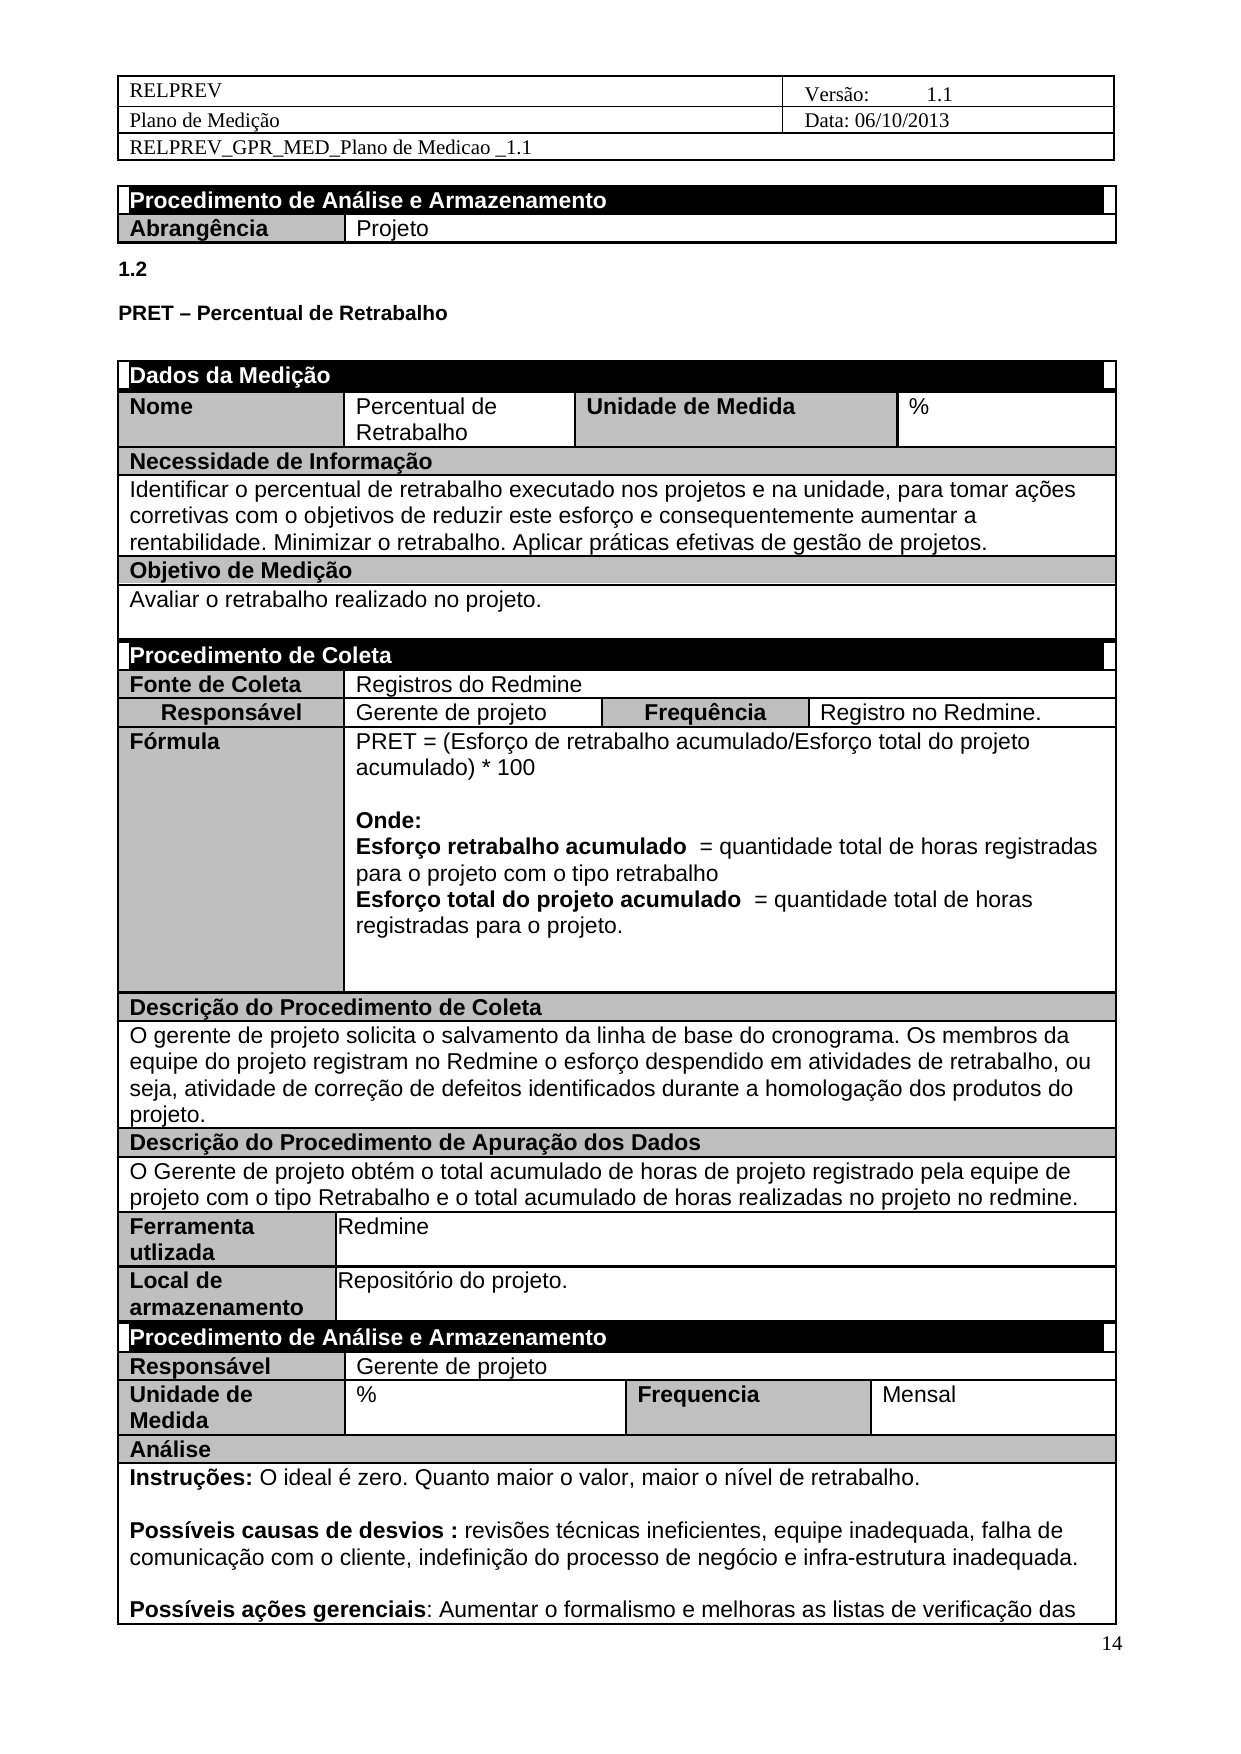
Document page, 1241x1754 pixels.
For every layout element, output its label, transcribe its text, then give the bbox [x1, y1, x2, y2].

table_cell Mensal [872, 1381, 1115, 1434]
table_cell Nome [119, 393, 343, 446]
table_cell Frequencia [627, 1381, 870, 1434]
table_cell Redmine [337, 1213, 1115, 1265]
table_cell Registros do Redmine [345, 671, 1115, 697]
table_cell PRET = (Esforço de retrabalho acumulado/Esforço total do projeto acumulado) * 100 Onde: Esforço retrabalho acumulado = quantidade total de horas registradas para o projeto com o tipo retrabalho Esforço total do projeto acumulado = quantidade total de horas registradas para o projeto. [345, 728, 1115, 991]
subtitle PRET – Percentual de Retrabalho [118, 300, 1122, 325]
table_cell Necessidade de Informação [119, 448, 1115, 474]
table_cell Instruções: O ideal é zero. Quanto maior o valor, maior o nível de retrabalho. Possíveis causas de desvios : revisões técnicas ineficientes, equipe inadequada, falha de comunicação com o cliente, indefinição do processo de negócio e infra-estrutura inadequada. Possíveis ações gerenciais: Aumentar o formalismo e melhoras as listas de verificação das [119, 1464, 1115, 1622]
table_cell Fórmula [119, 728, 343, 991]
table_cell % [346, 1381, 625, 1434]
table_cell Descrição do Procedimento de Apuração dos Dados [119, 1129, 1115, 1156]
table_cell O gerente de projeto solicita o salvamento da linha de base do cronograma. Os membros da equipe do projeto registram no Redmine o esforço despendido em atividades de retrabalho, ou seja, atividade de correção de defeitos identificados durante a homologação dos produtos do projeto. [119, 1022, 1115, 1127]
table_cell Projeto [346, 215, 1115, 241]
table_cell % [899, 393, 1115, 446]
table_cell Local de armazenamento [119, 1268, 335, 1320]
table_cell Unidade de Medida [119, 1381, 344, 1434]
table_cell Fonte de Coleta [119, 671, 343, 697]
table_cell Descrição do Procedimento de Coleta [119, 994, 1115, 1020]
table_cell Unidade de Medida [576, 393, 896, 446]
table_cell Registro no Redmine. [810, 699, 1115, 726]
table_cell Gerente de projeto [346, 1353, 1115, 1379]
table_cell Objetivo de Medição [119, 557, 1115, 583]
table_cell Responsável [119, 699, 343, 726]
table_cell Repositório do projeto. [337, 1268, 1115, 1320]
table_cell Abrangência [119, 215, 344, 241]
table_cell Frequência [603, 699, 808, 726]
table_cell Análise [119, 1436, 1115, 1462]
table_cell Identificar o percentual de retrabalho executado nos projetos e na unidade, para tomar ações corretivas com o objetivos de reduzir este esforço e consequentemente aumentar a rentabilidade. Minimizar o retrabalho. Aplicar práticas efetivas de gestão de projetos. [119, 476, 1115, 555]
table_cell Gerente de projeto [345, 699, 601, 726]
table_cell Avaliar o retrabalho realizado no projeto. [119, 586, 1115, 638]
table_cell Responsável [119, 1353, 344, 1379]
table_cell Ferramenta utlizada [119, 1213, 335, 1265]
table_cell O Gerente de projeto obtém o total acumulado de horas de projeto registrado pela equipe de projeto com o tipo Retrabalho e o total acumulado de horas realizadas no projeto no redmine. [119, 1158, 1115, 1211]
table_cell Percentual de Retrabalho [345, 393, 574, 446]
